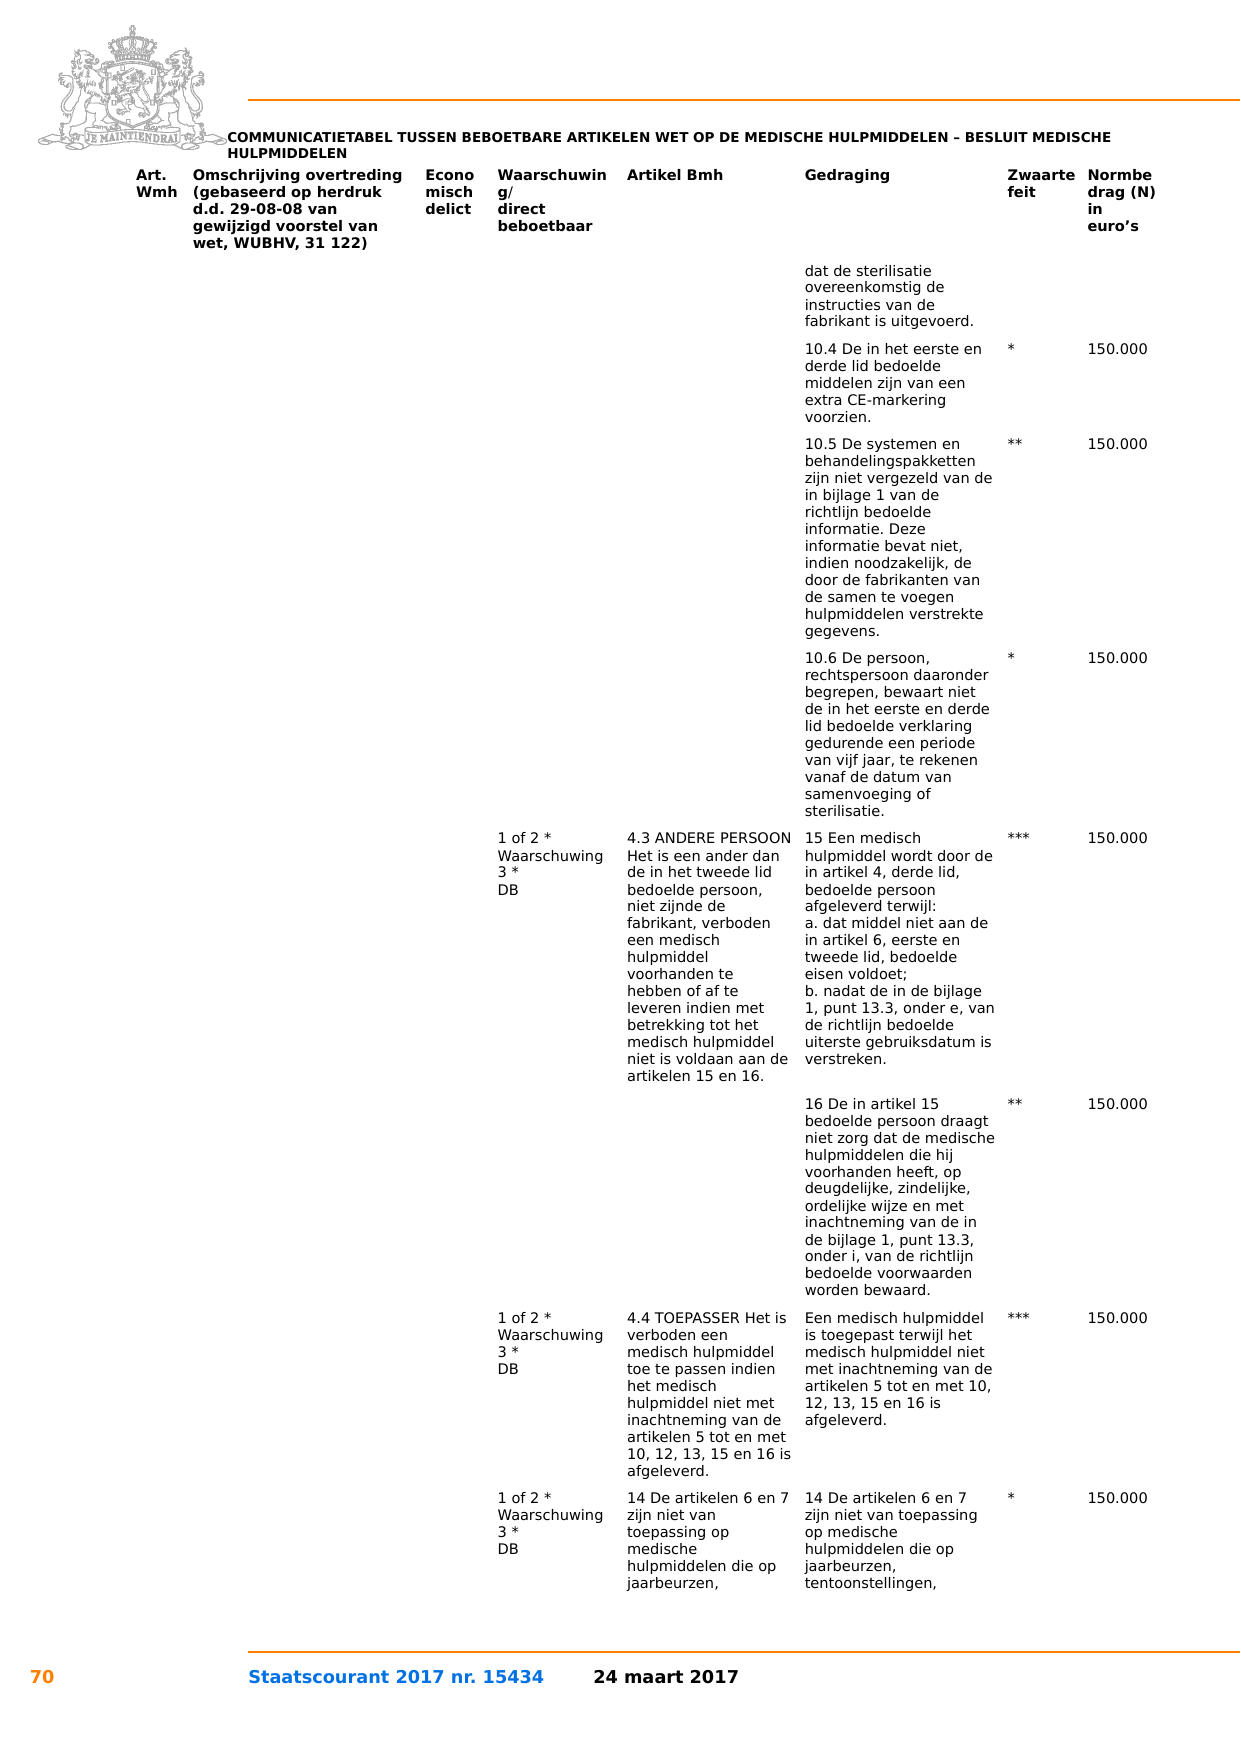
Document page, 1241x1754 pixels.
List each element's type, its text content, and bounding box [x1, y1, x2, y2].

table_cell * [1002, 1485, 1081, 1596]
table_cell Waarschuwing/ direct beboetbaar [492, 163, 621, 257]
table_cell [420, 1091, 491, 1304]
table_cell 10.6 De persoon, rechtspersoon daaronder begrepen, bewaart niet de in het eerste en derde lid bedoelde verklaring gedurende een periode van vijf jaar, te rekenen vanaf de datum van samenvoeging of sterilisatie. [799, 646, 1001, 825]
table_cell [187, 1485, 419, 1596]
table_cell [420, 646, 491, 825]
table_cell [622, 258, 798, 335]
table_cell [187, 431, 419, 644]
table_cell * [1002, 336, 1081, 430]
table_cell Normbedrag (N) in euro’s [1082, 163, 1163, 257]
table_cell [187, 258, 419, 335]
table_cell Zwaarte feit [1002, 163, 1081, 257]
table_cell [187, 826, 419, 1090]
table_cell [131, 258, 186, 335]
table_cell [131, 336, 186, 430]
table_cell 1 of 2 * Waarschuwing 3 * DB [492, 1485, 621, 1596]
table_cell [131, 431, 186, 644]
table_cell 16 De in artikel 15 bedoelde persoon draagt niet zorg dat de medische hulpmiddelen die hij voorhanden heeft, op deugdelijke, zindelijke, ordelijke wijze en met inachtneming van de in de bijlage 1, punt 13.3, onder i, van de richtlijn bedoelde voorwaarden worden bewaard. [799, 1091, 1001, 1304]
table_cell [622, 1091, 798, 1304]
table_cell [420, 1305, 491, 1484]
table_cell [492, 646, 621, 825]
table_cell [492, 336, 621, 430]
table_cell *** [1002, 826, 1081, 1090]
table_cell *** [1002, 1305, 1081, 1484]
table_cell [131, 646, 186, 825]
table_cell [420, 431, 491, 644]
table_cell Economisch delict [420, 163, 491, 257]
table_cell [1082, 258, 1163, 335]
table_cell [187, 336, 419, 430]
table_cell [622, 646, 798, 825]
table_cell [420, 258, 491, 335]
table_cell [131, 1305, 186, 1484]
table_cell 150.000 [1082, 336, 1163, 430]
table_cell 10.4 De in het eerste en derde lid bedoelde middelen zijn van een extra CE-markering voorzien. [799, 336, 1001, 430]
table_cell [622, 336, 798, 430]
table_header COMMUNICATIETABEL TUSSEN BEBOETBARE ARTIKELEN WET OP DE MEDISCHE HULPMIDDELEN – BESLUIT MEDISCHE HULPMIDDELEN [130, 130, 1163, 161]
table_cell 150.000 [1082, 1485, 1163, 1596]
table_cell 15 Een medisch hulpmiddel wordt door de in artikel 4, derde lid, bedoelde persoon afgeleverd terwijl: a. dat middel niet aan de in artikel 6, eerste en tweede lid, bedoelde eisen voldoet; b. nadat de in de bijlage 1, punt 13.3, onder e, van de richtlijn bedoelde uiterste gebruiksdatum is verstreken. [799, 826, 1001, 1090]
table_cell Een medisch hulpmiddel is toegepast terwijl het medisch hulpmiddel niet met inachtneming van de artikelen 5 tot en met 10, 12, 13, 15 en 16 is afgeleverd. [799, 1305, 1001, 1484]
table_cell 150.000 [1082, 826, 1163, 1090]
table_cell [420, 1485, 491, 1596]
table_cell dat de sterilisatie overeenkomstig de instructies van de fabrikant is uitgevoerd. [799, 258, 1001, 335]
table_cell [131, 1091, 186, 1304]
table_cell [131, 1485, 186, 1596]
table_cell [187, 646, 419, 825]
table_cell 150.000 [1082, 646, 1163, 825]
table_cell Art. Wmh [131, 163, 186, 257]
table_cell [187, 1305, 419, 1484]
table_cell [622, 431, 798, 644]
table_cell 150.000 [1082, 1305, 1163, 1484]
picture [38, 25, 227, 150]
table_cell 10.5 De systemen en behandelingspakketten zijn niet vergezeld van de in bijlage 1 van de richtlijn bedoelde informatie. Deze informatie bevat niet, indien noodzakelijk, de door de fabrikanten van de samen te voegen hulpmiddelen verstrekte gegevens. [799, 431, 1001, 644]
table_cell Gedraging [799, 163, 1001, 257]
table_cell 150.000 [1082, 1091, 1163, 1304]
table_cell 4.4 TOEPASSER Het is verboden een medisch hulpmiddel toe te passen indien het medisch hulpmiddel niet met inachtneming van de artikelen 5 tot en met 10, 12, 13, 15 en 16 is afgeleverd. [622, 1305, 798, 1484]
table_cell 1 of 2 * Waarschuwing 3 * DB [492, 826, 621, 1090]
table_cell Artikel Bmh [622, 163, 798, 257]
table_cell 150.000 [1082, 431, 1163, 644]
table_cell [492, 431, 621, 644]
table_cell [187, 1091, 419, 1304]
table_cell [131, 826, 186, 1090]
table_cell [420, 826, 491, 1090]
table_cell 1 of 2 * Waarschuwing 3 * DB [492, 1305, 621, 1484]
table_cell * [1002, 646, 1081, 825]
table_cell 4.3 ANDERE PERSOON Het is een ander dan de in het tweede lid bedoelde persoon, niet zijnde de fabrikant, verboden een medisch hulpmiddel voorhanden te hebben of af te leveren indien met betrekking tot het medisch hulpmiddel niet is voldaan aan de artikelen 15 en 16. [622, 826, 798, 1090]
table_cell [420, 336, 491, 430]
table_cell [492, 258, 621, 335]
table_cell [492, 1091, 621, 1304]
table_cell Omschrijving overtreding (gebaseerd op herdruk d.d. 29-08-08 van gewijzigd voorstel van wet, WUBHV, 31 122) [187, 163, 419, 257]
table_cell ** [1002, 431, 1081, 644]
table_cell ** [1002, 1091, 1081, 1304]
table_cell [1002, 258, 1081, 335]
table_cell 14 De artikelen 6 en 7 zijn niet van toepassing op medische hulpmiddelen die op jaarbeurzen, tentoonstellingen, [799, 1485, 1001, 1596]
table_cell 14 De artikelen 6 en 7 zijn niet van toepassing op medische hulpmiddelen die op jaarbeurzen, [622, 1485, 798, 1596]
